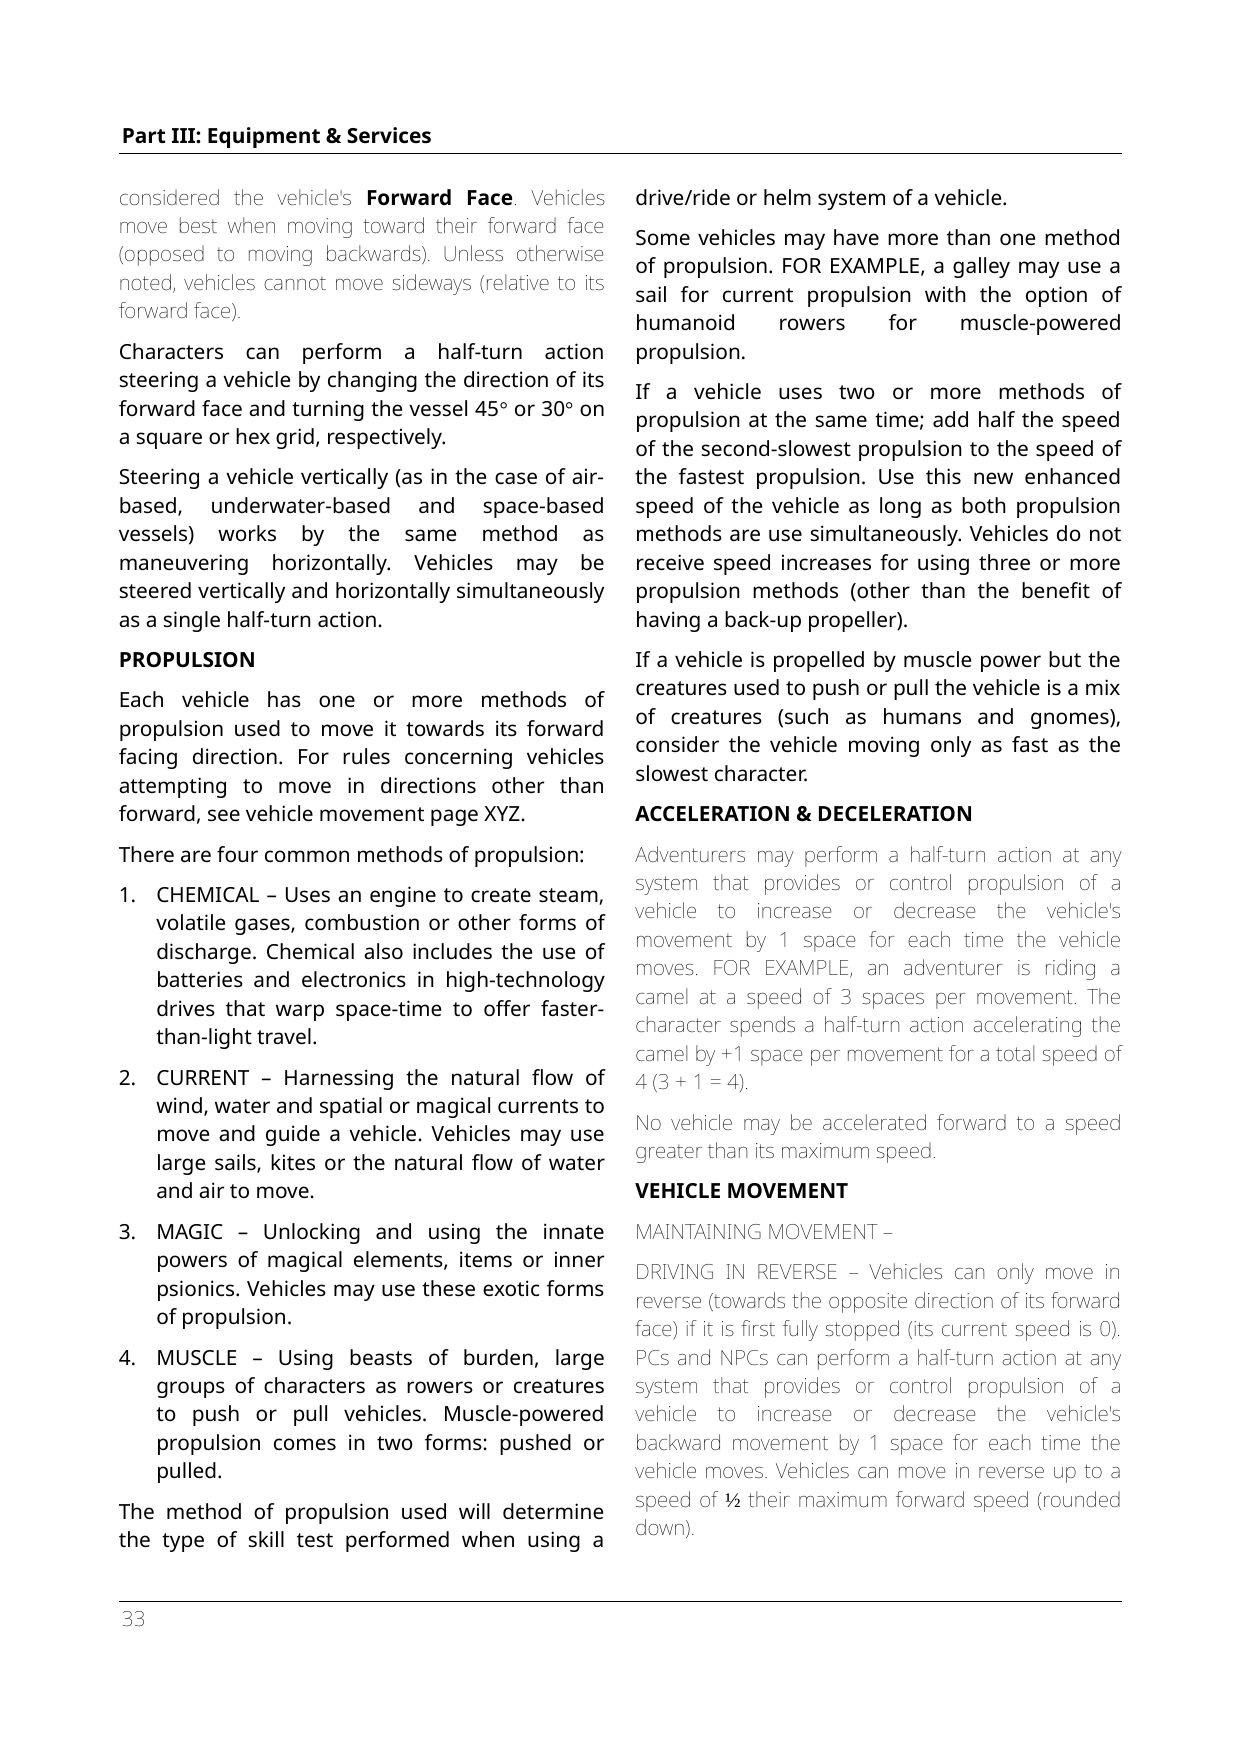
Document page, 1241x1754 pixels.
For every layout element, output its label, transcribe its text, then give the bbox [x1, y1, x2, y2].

text Adventurers may perform a half-turn action at any system that provides or control propulsion of a vehicle to increase or decrease the vehicle's movement by 1 space for each time the vehicle moves. FOR EXAMPLE, an adventurer is riding a camel at a speed of 3 spaces per movement. The character spends a half-turn action accelerating the camel by +1 space per movement for a total speed of 4 (3 + 1 = 4). [635, 840, 1122, 1096]
text If a vehicle is propelled by muscle power but the creatures used to push or pull the vehicle is a mix of creatures (such as humans and gnomes), consider the vehicle moving only as fast as the slowest character. [635, 645, 1122, 787]
text ACCELERATION & DECELERATION [635, 799, 1122, 828]
text Steering a vehicle vertically (as in the case of air-based, underwater-based and space-based vessels) works by the same method as maneuvering horizontally. Vehicles may be steered vertically and horizontally simultaneously as a single half-turn action. [118, 462, 605, 633]
text DRIVING IN REVERSE – Vehicles can only move in reverse (towards the opposite direction of its forward face) if it is first fully stopped (its current speed is 0). PCs and NPCs can perform a half-turn action at any system that provides or control propulsion of a vehicle to increase or decrease the vehicle's backward movement by 1 space for each time the vehicle moves. Vehicles can move in reverse up to a speed of ½ their maximum forward speed (rounded down). [635, 1257, 1122, 1542]
text PROPULSION [118, 645, 605, 673]
text The method of propulsion used will determine the type of skill test performed when using a [118, 1497, 605, 1554]
text considered the vehicle's Forward Face. Vehicles move best when moving toward their forward face (opposed to moving backwards). Unless otherwise noted, vehicles cannot move sideways (relative to its forward face). [118, 183, 605, 325]
text There are four common methods of propulsion: [118, 840, 605, 868]
text drive/ride or helm system of a vehicle. [635, 183, 1122, 211]
list MUSCLE – Using beasts of burden, large groups of characters as rowers or creatures to push or pull vehicles. Muscle-powered propulsion comes in two forms: pushed or pulled. [118, 1343, 605, 1485]
text Each vehicle has one or more methods of propulsion used to move it towards its forward facing direction. For rules concerning vehicles attempting to move in directions other than forward, see vehicle movement page XYZ. [118, 686, 605, 828]
text Characters can perform a half-turn action steering a vehicle by changing the direction of its forward face and turning the vessel 45° or 30° on a square or hex grid, respectively. [118, 337, 605, 451]
list CHEMICAL – Uses an engine to create steam, volatile gases, combustion or other forms of discharge. Chemical also includes the use of batteries and electronics in high-technology drives that warp space-time to offer faster-than-light travel. [118, 880, 605, 1051]
text Some vehicles may have more than one method of propulsion. FOR EXAMPLE, a galley may use a sail for current propulsion with the option of humanoid rowers for muscle-powered propulsion. [635, 223, 1122, 365]
text No vehicle may be accelerated forward to a speed greater than its maximum speed. [635, 1108, 1122, 1164]
text VEHICLE MOVEMENT [635, 1176, 1122, 1205]
text If a vehicle uses two or more methods of propulsion at the same time; add half the speed of the second-slowest propulsion to the speed of the fastest propulsion. Use this new enhanced speed of the vehicle as long as both propulsion methods are use simultaneously. Vehicles do not receive speed increases for using three or more propulsion methods (other than the benefit of having a back-up propeller). [635, 377, 1122, 633]
list CURRENT – Harnessing the natural flow of wind, water and spatial or magical currents to move and guide a vehicle. Vehicles may use large sails, kites or the natural flow of water and air to move. [118, 1063, 605, 1205]
text MAINTAINING MOVEMENT – [635, 1217, 1122, 1245]
list MAGIC – Unlocking and using the innate powers of magical elements, items or inner psionics. Vehicles may use these exotic forms of propulsion. [118, 1217, 605, 1331]
